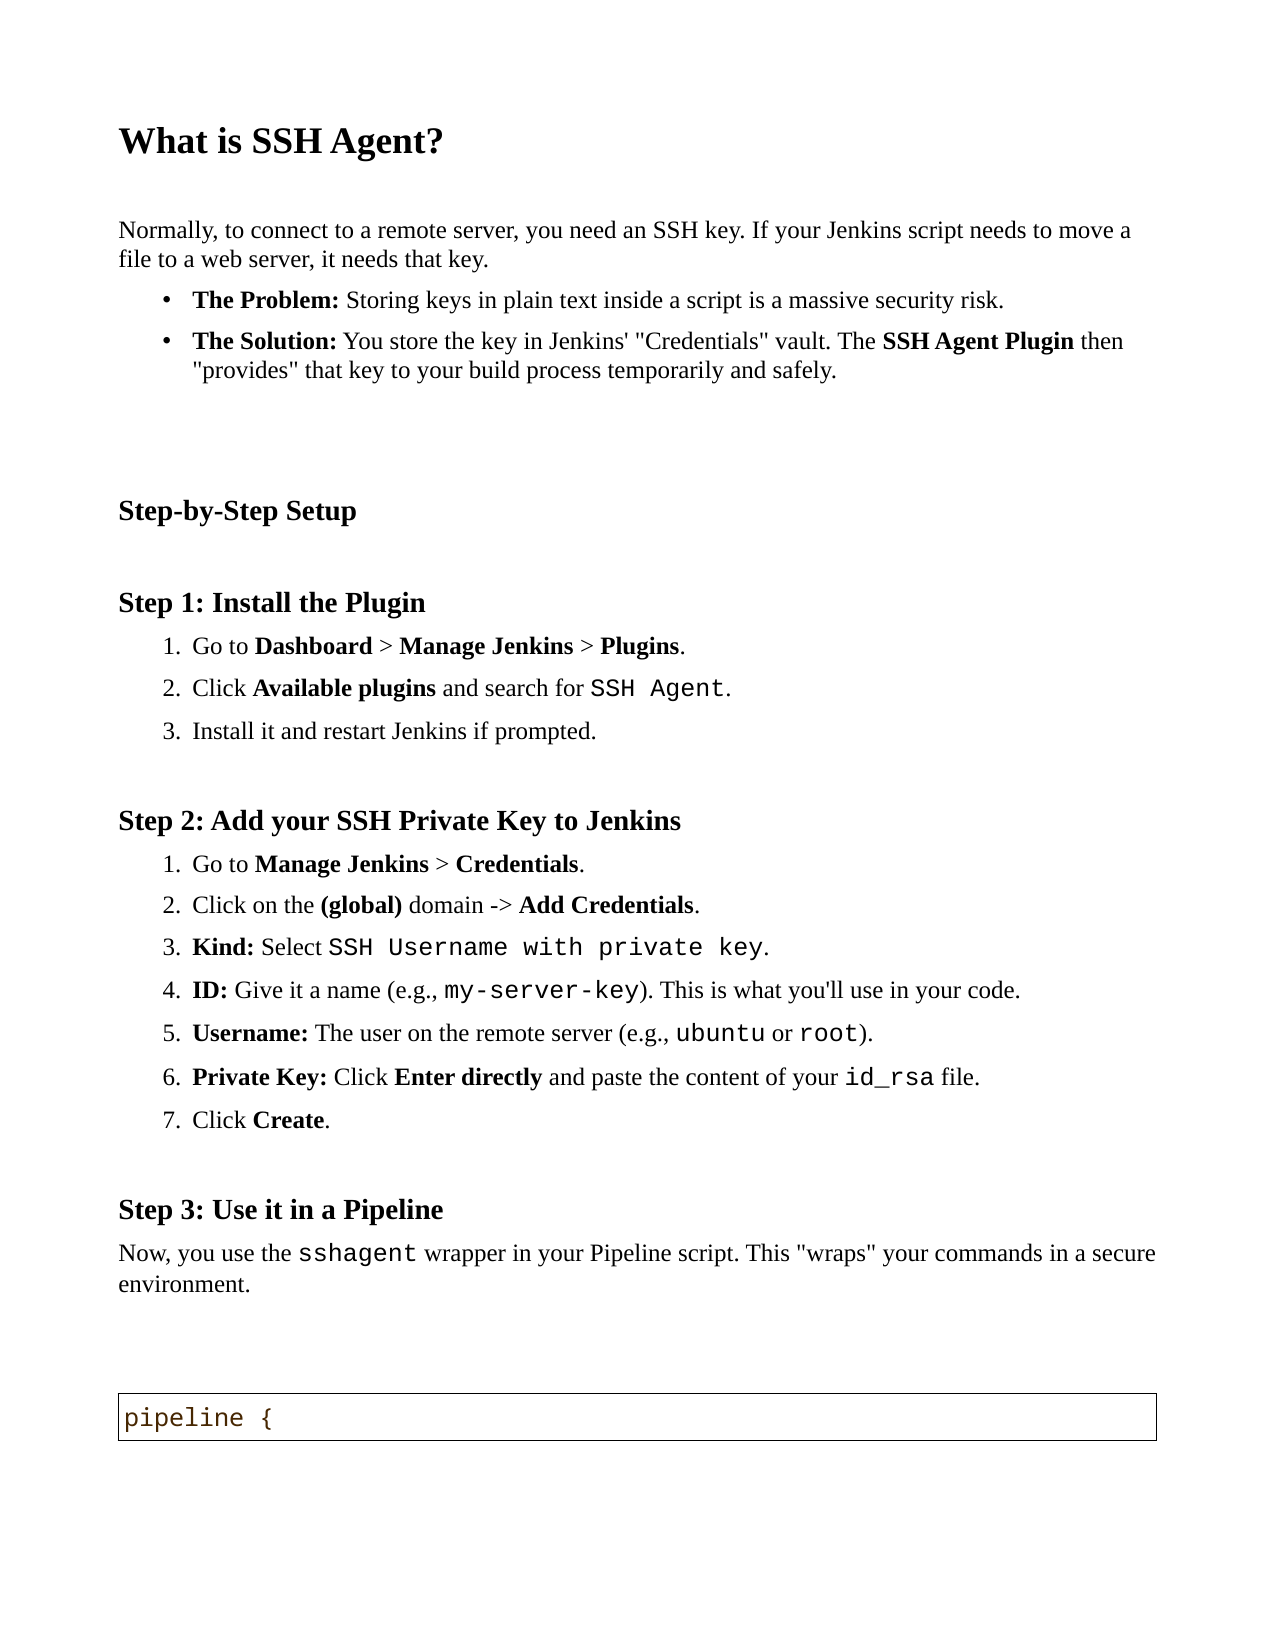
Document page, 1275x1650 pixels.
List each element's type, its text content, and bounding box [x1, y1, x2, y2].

list Private Key: Click Enter directly and paste the content of your id_rsa file. [162, 1062, 1157, 1093]
subtitle Step 1: Install the Plugin [118, 585, 1157, 619]
list Kind: Select SSH Username with private key. [162, 932, 1157, 963]
list Click on the (global) domain -> Add Credentials. [162, 891, 1157, 919]
subtitle Step 2: Add your SSH Private Key to Jenkins [118, 803, 1157, 837]
list Install it and restart Jenkins if prompted. [162, 716, 1157, 745]
list The Solution: You store the key in Jenkins' "Credentials" vault. The SSH Agent Plugin then "provides" that key to your build process temporarily and safely. [162, 326, 1157, 384]
list ID: Give it a name (e.g., my-server-key). This is what you'll use in your code. [162, 975, 1157, 1006]
subtitle What is SSH Agent? [118, 118, 1157, 161]
list The Problem: Storing keys in plain text inside a script is a massive security risk. [162, 285, 1157, 314]
list Username: The user on the remote server (e.g., ubuntu or root). [162, 1018, 1157, 1049]
text Normally, to connect to a remote server, you need an SSH key. If your Jenkins script needs to move a file to a web server, it needs that key. [118, 215, 1157, 272]
list Go to Dashboard > Manage Jenkins > Plugins. [162, 631, 1157, 660]
subtitle Step-by-Step Setup [118, 493, 1157, 527]
table_header pipeline { [119, 1394, 1156, 1440]
subtitle Step 3: Use it in a Pipeline [118, 1192, 1157, 1226]
list Go to Manage Jenkins > Credentials. [162, 849, 1157, 878]
list Click Available plugins and search for SSH Agent. [162, 673, 1157, 703]
text Now, you use the sshagent wrapper in your Pipeline script. This "wraps" your commands in a secure environment. [118, 1238, 1157, 1298]
list Click Create. [162, 1105, 1157, 1134]
